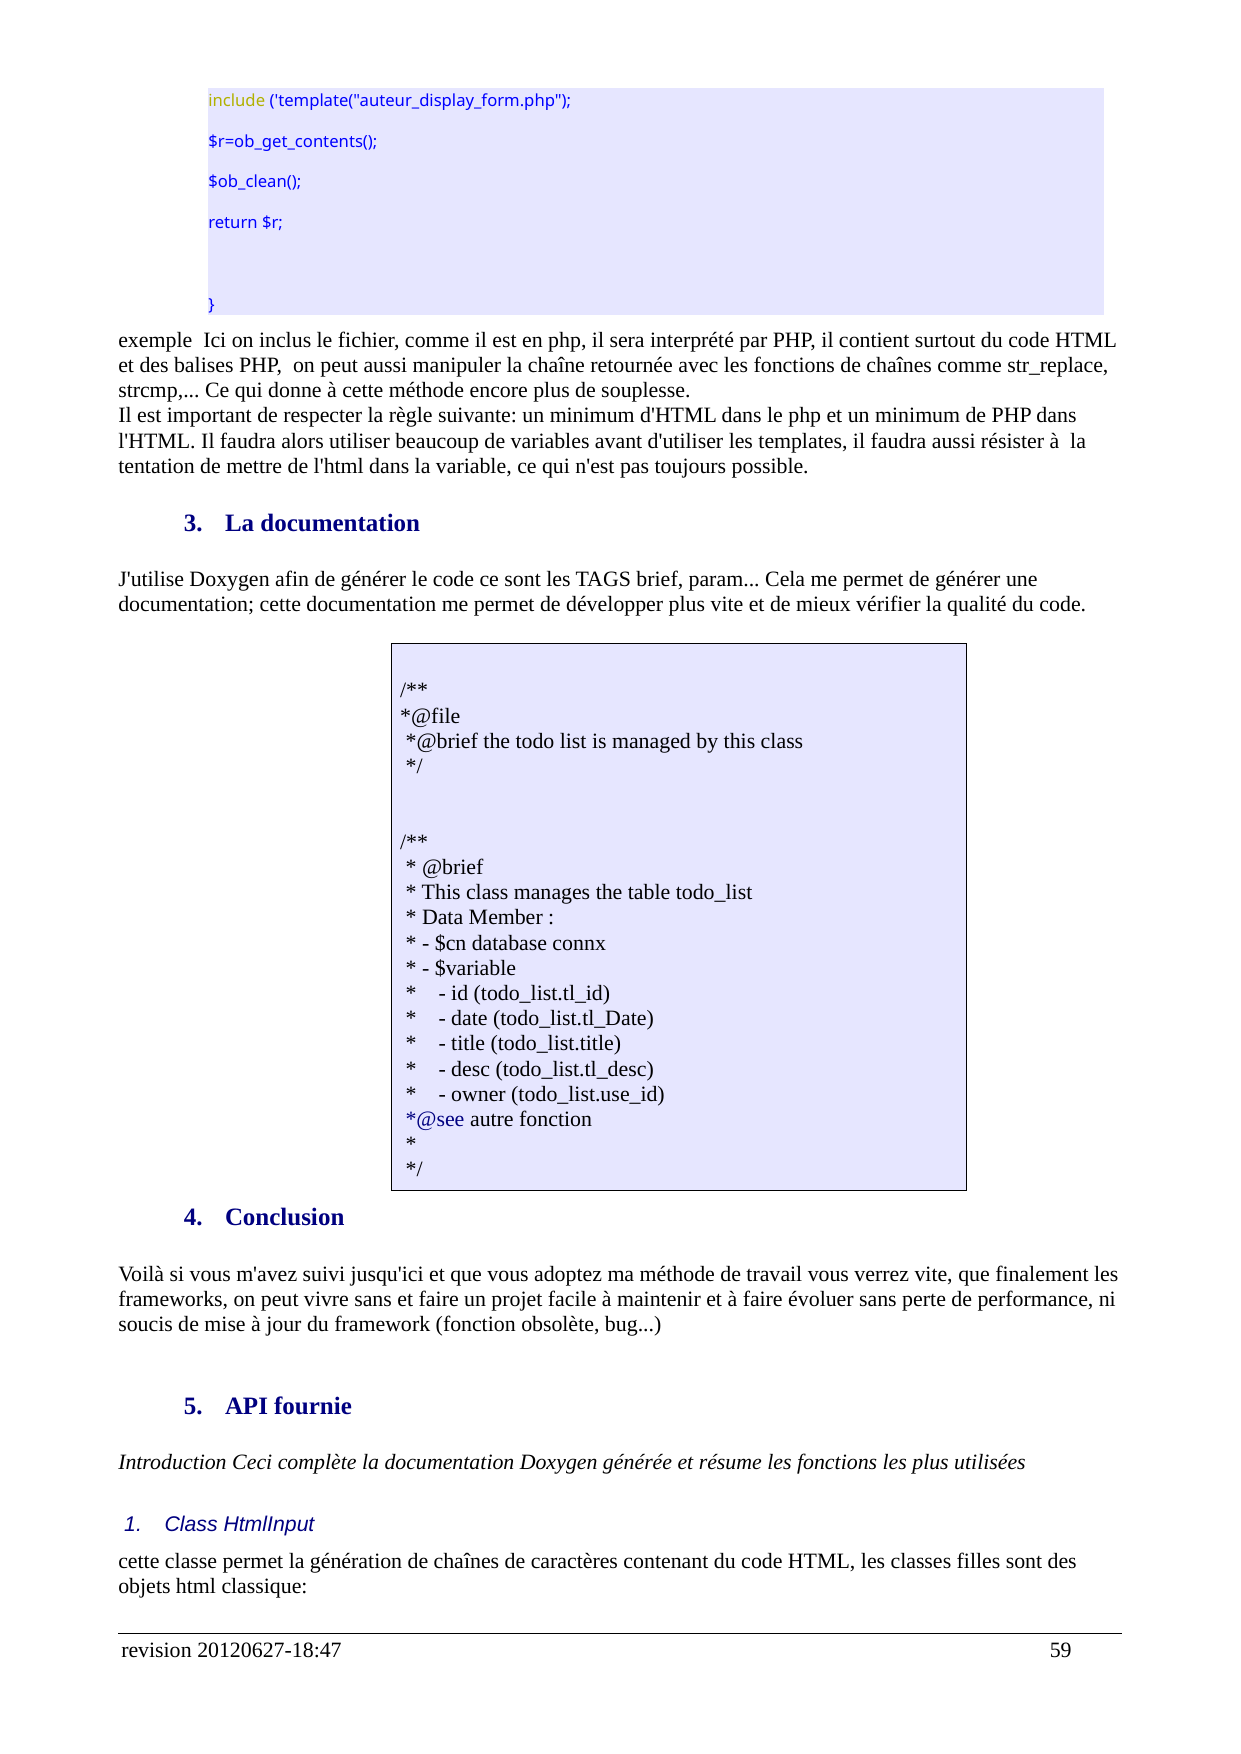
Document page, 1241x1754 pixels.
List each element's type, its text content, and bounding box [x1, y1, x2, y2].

text Il est important de respecter la règle suivante: un minimum d'HTML dans le php et un minimum de PHP dans l'HTML. Il faudra alors utiliser beaucoup de variables avant d'utiliser les templates, il faudra aussi résister à la tentation de mettre de l'html dans la variable, ce qui n'est pas toujours possible. [118, 402, 1122, 478]
text Voilà si vous m'avez suivi jusqu'ici et que vous adoptez ma méthode de travail vous verrez vite, que finalement les frameworks, on peut vivre sans et faire un projet facile à maintenir et à faire évoluer sans perte de performance, ni soucis de mise à jour du framework (fonction obsolète, bug...) [118, 1261, 1122, 1336]
text } [208, 292, 1104, 315]
text /** [400, 652, 957, 703]
text Introduction Ceci complète la documentation Doxygen générée et résume les fonctions les plus utilisées [118, 1449, 1122, 1474]
text * @brief * This class manages the table todo_list * Data Member : * - $cn database connx * - $variable * - id (todo_list.tl_id) * - date (todo_list.tl_Date) * - title (todo_list.title) * - desc (todo_list.tl_desc) * - owner (todo_list.use_id) [400, 854, 957, 1106]
text include ('template("auteur_display_form.php"); [208, 88, 1104, 111]
text *@file *@brief the todo list is managed by this class */ /** [400, 703, 957, 854]
text $r=ob_get_contents(); [208, 129, 1104, 152]
subtitle Class HtmlInput [118, 1511, 1122, 1536]
subtitle La documentation [177, 508, 1122, 536]
text $ob_clean(); [208, 170, 1104, 193]
subtitle Conclusion [177, 646, 1122, 1231]
text cette classe permet la génération de chaînes de caractères contenant du code HTML, les classes filles sont des objets html classique: [118, 1548, 1122, 1598]
subtitle API fournie [177, 1391, 1122, 1420]
text exemple Ici on inclus le fichier, comme il est en php, il sera interprété par PHP, il contient surtout du code HTML et des balises PHP, on peut aussi manipuler la chaîne retournée avec les fonctions de chaînes comme str_replace, strcmp,... Ce qui donne à cette méthode encore plus de souplesse. [118, 327, 1122, 402]
text *@see autre fonction * */ [400, 1106, 957, 1182]
text return $r; [208, 211, 1104, 233]
text J'utilise Doxygen afin de générer le code ce sont les TAGS brief, param... Cela me permet de générer une documentation; cette documentation me permet de développer plus vite et de mieux vérifier la qualité du code. [118, 566, 1122, 616]
